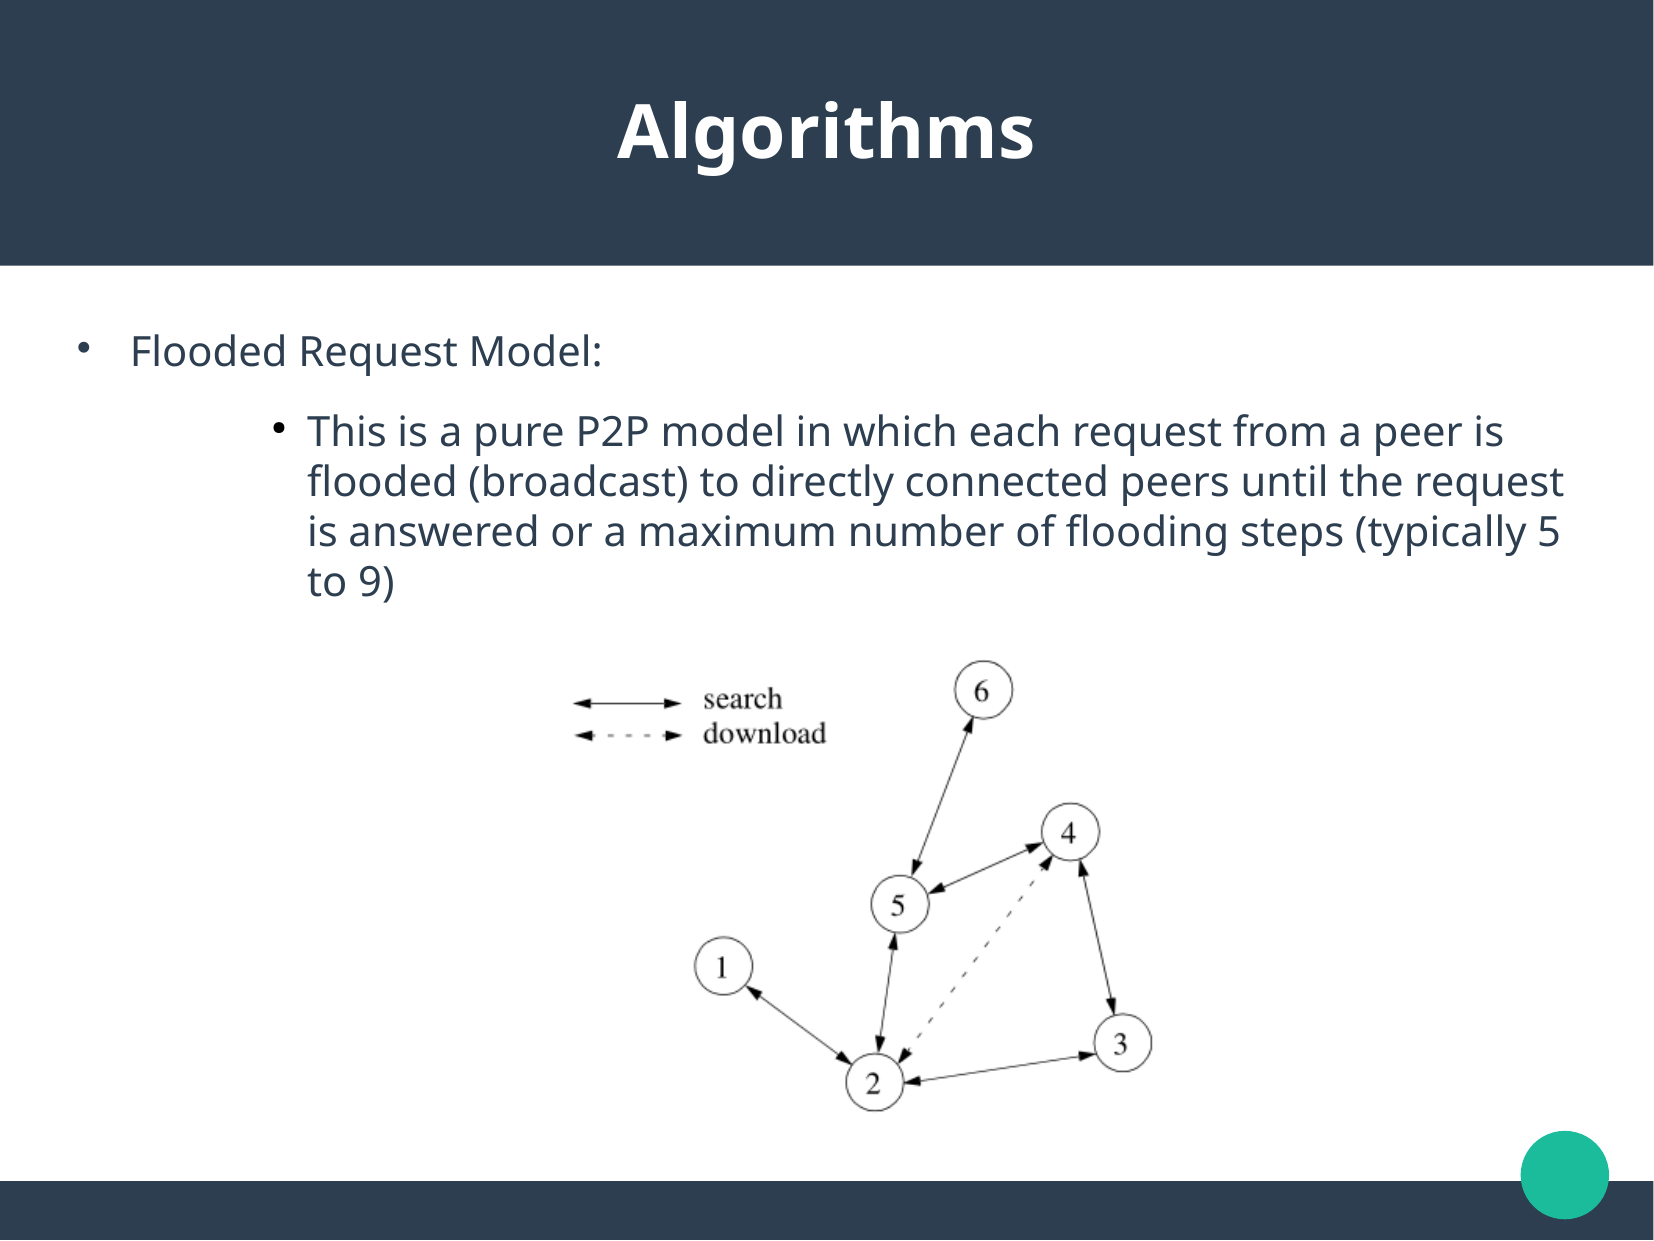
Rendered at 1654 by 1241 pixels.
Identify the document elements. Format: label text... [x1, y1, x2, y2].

text_box Algorithms [58, 49, 1595, 207]
text_box Flooded Request Model: This is a pure P2P model in which each request from a peer is flooded (broadcast) to directly connected peers until the request is answered or a maximum number of flooding steps (typically 5 to 9) [58, 324, 1595, 1152]
picture [472, 642, 1193, 1121]
